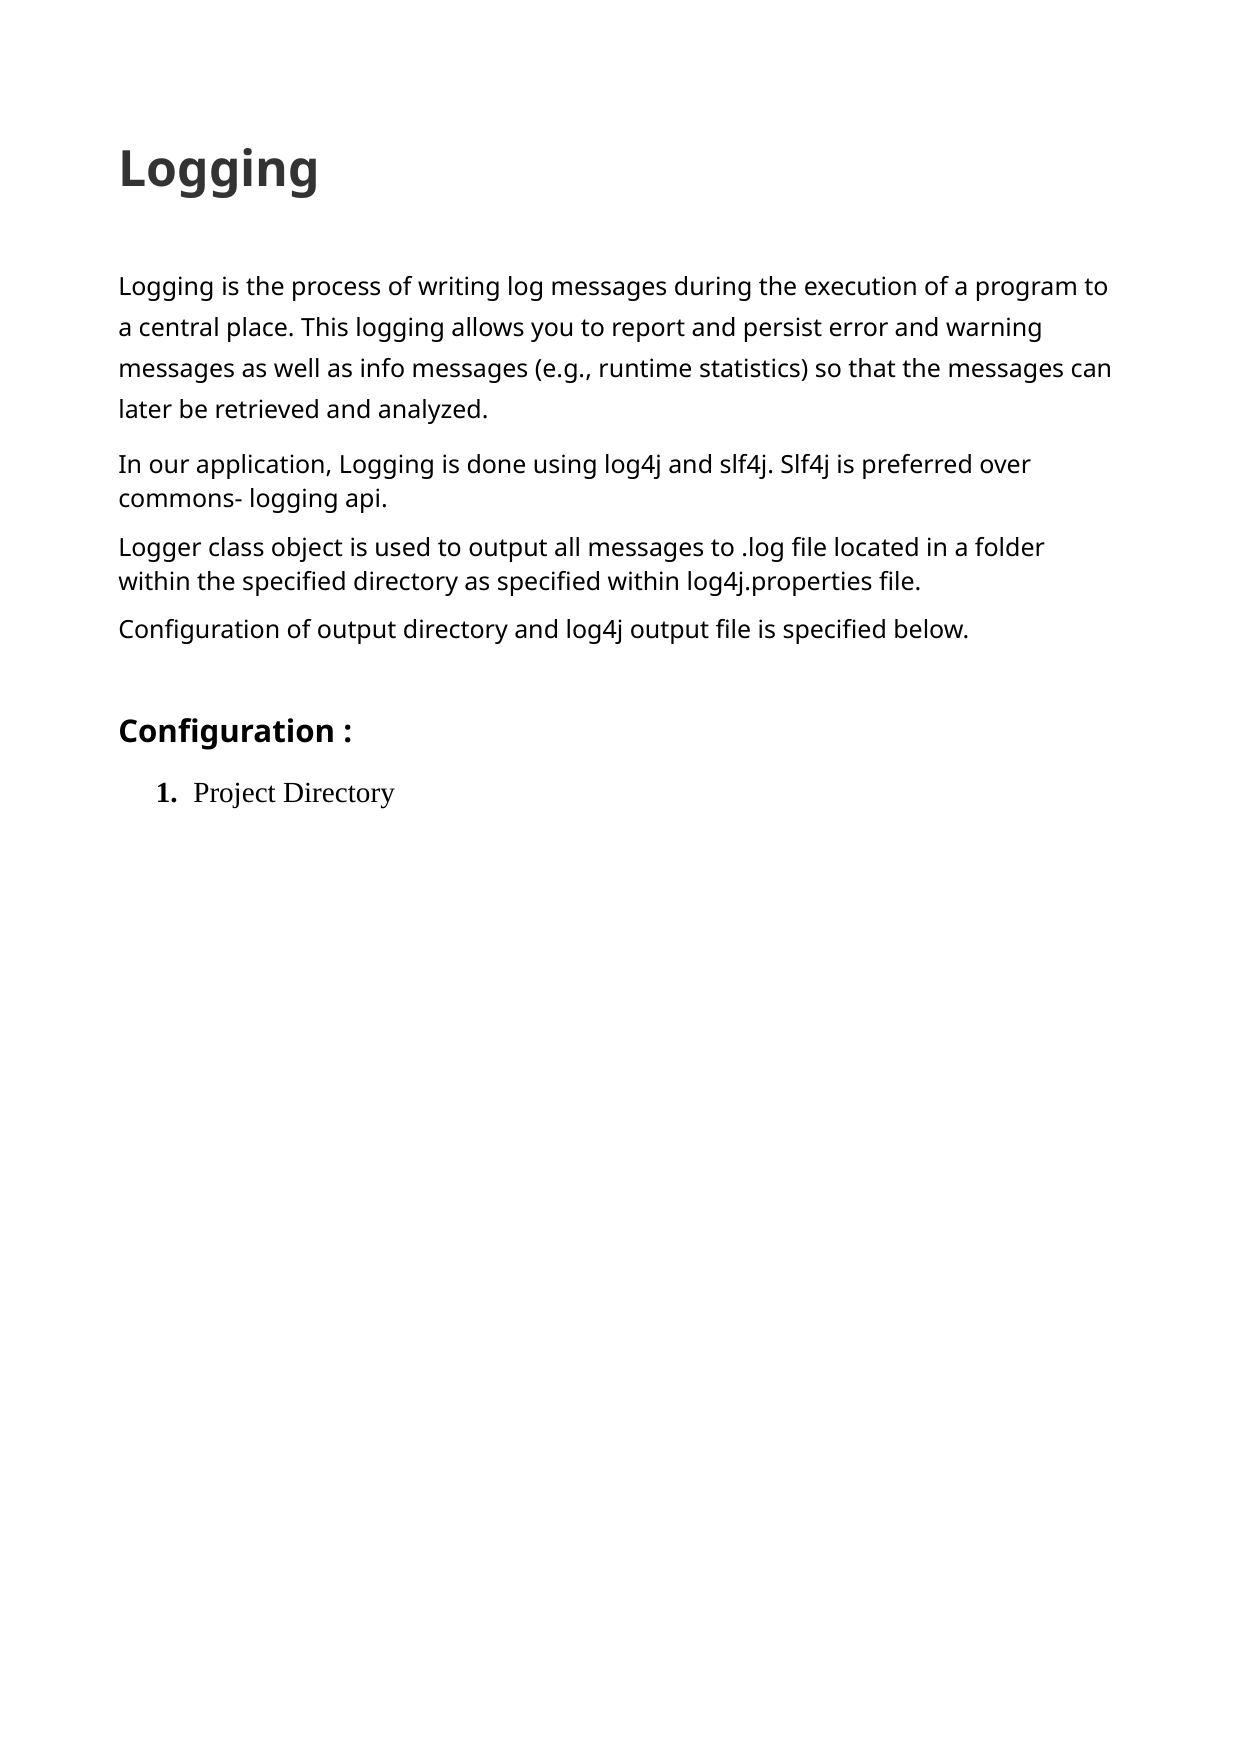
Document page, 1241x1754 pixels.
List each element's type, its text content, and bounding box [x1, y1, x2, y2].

text Configuration of output directory and log4j output file is specified below. [118, 612, 1122, 646]
subtitle Logging [118, 133, 1122, 201]
list Project Directory [156, 775, 1122, 808]
text Logger class object is used to output all messages to .log file located in a folder within the specified directory as specified within log4j.properties file. [118, 529, 1122, 597]
text Logging is the process of writing log messages during the execution of a program to a central place. This logging allows you to report and persist error and warning messages as well as info messages (e.g., runtime statistics) so that the messages can later be retrieved and analyzed. [118, 269, 1122, 425]
text Configuration : [118, 709, 1122, 752]
text In our application, Logging is done using log4j and slf4j. Slf4j is preferred over commons- logging api. [118, 447, 1122, 515]
